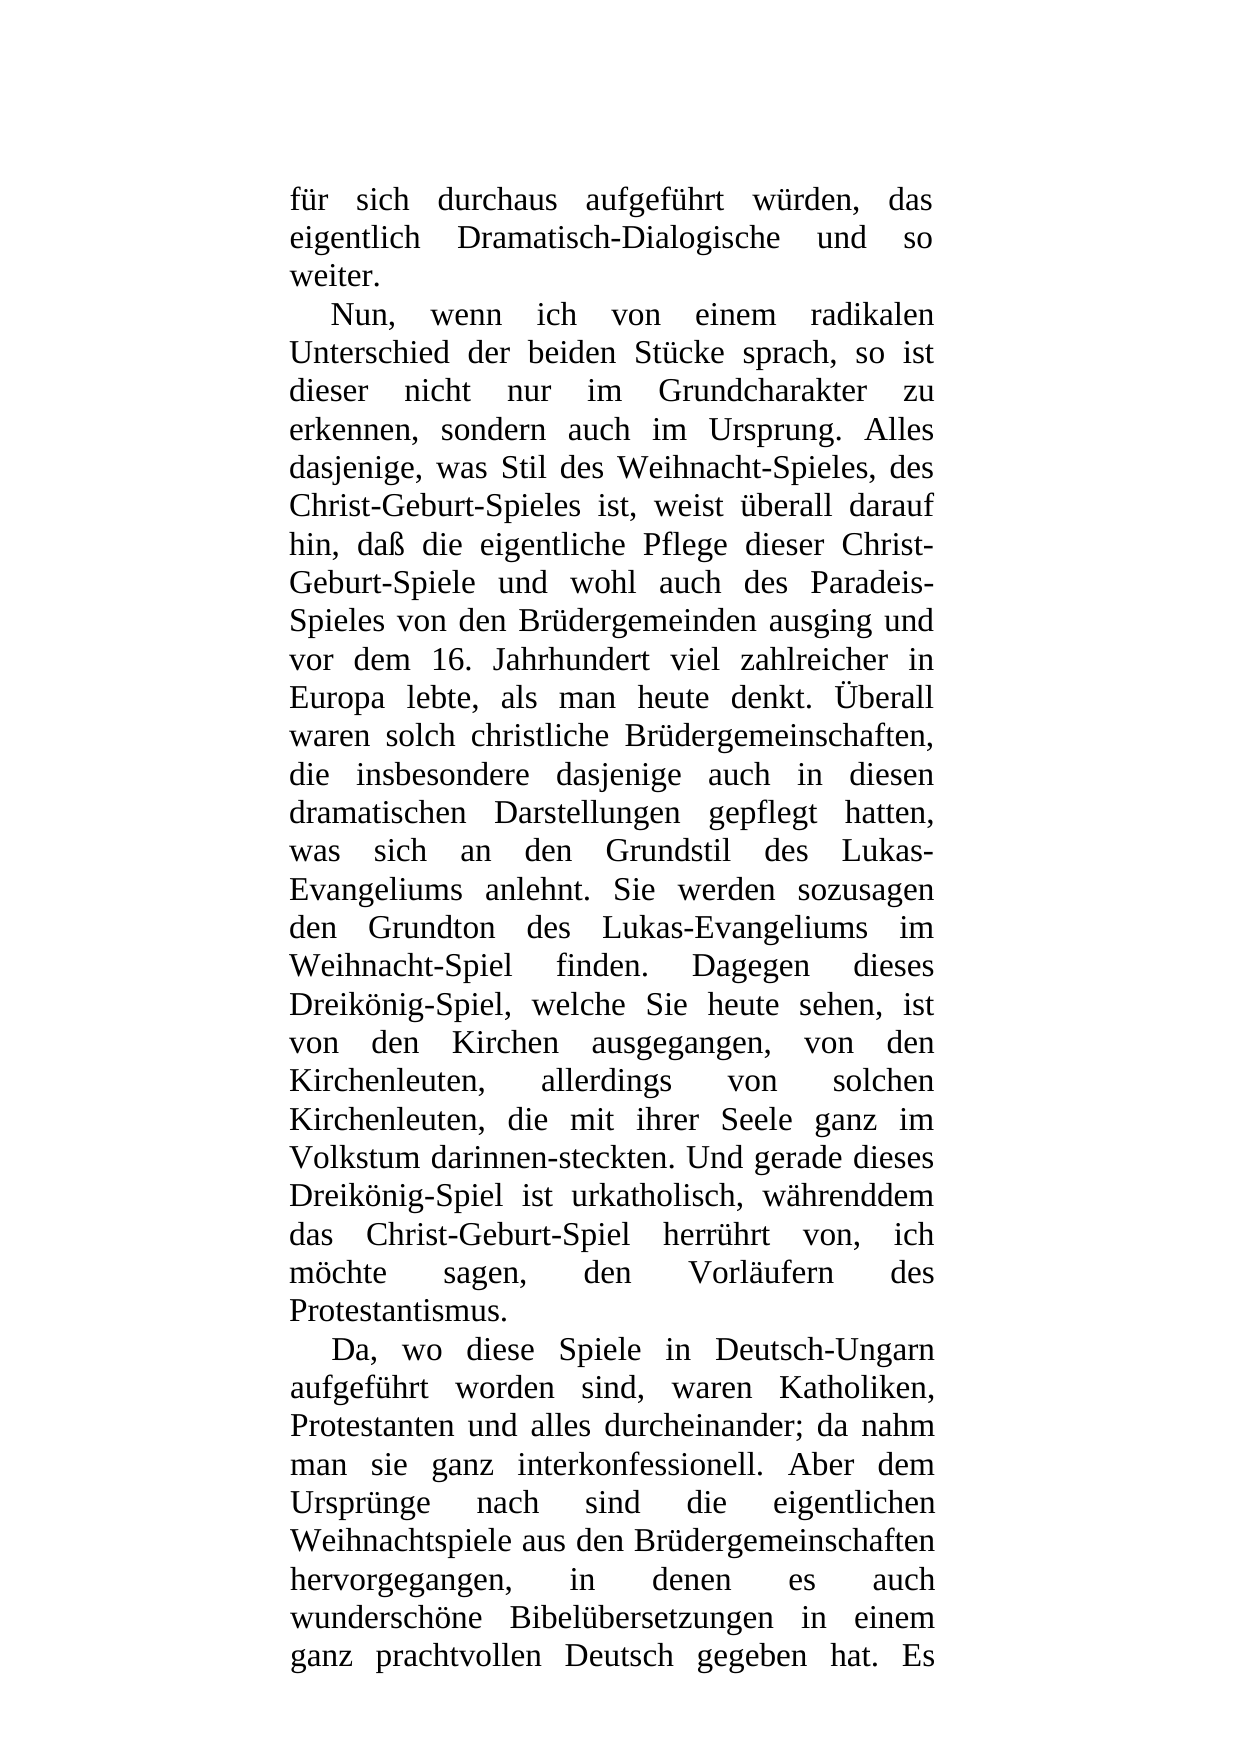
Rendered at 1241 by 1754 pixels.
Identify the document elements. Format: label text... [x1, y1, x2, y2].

text Nun, wenn ich von einem radikalen Unterschied der beiden Stücke sprach, so ist dieser nicht nur im Grundcharakter zu erkennen, sondern auch im Ursprung. Alles dasjenige, was Stil des Weihnacht-Spieles, des Christ-Geburt-Spieles ist, weist überall darauf hin, daß die eigentliche Pflege dieser Christ-Geburt-Spiele und wohl auch des Paradeis-Spieles von den Brüdergemeinden ausging und vor dem 16. Jahrhundert viel zahlreicher in Europa lebte, als man heute denkt. Überall waren solch christliche Brüdergemeinschaften, die insbesondere dasjenige auch in diesen dramatischen Darstellungen gepflegt hatten, was sich an den Grundstil des Lukas-Evangeliums anlehnt. Sie werden sozusagen den Grundton des Lukas-Evangeliums im Weihnacht-Spiel finden. Dagegen dieses Dreikönig-Spiel, welche Sie heute sehen, ist von den Kirchen ausgegangen, von den Kirchenleuten, allerdings von solchen Kirchenleuten, die mit ihrer Seele ganz im Volkstum darinnen-steckten. Und gerade dieses Dreikönig-Spiel ist urkatholisch, währenddem das Christ-Geburt-Spiel herrührt von, ich möchte sagen, den Vorläufern des Protestantismus. [289, 294, 935, 1329]
text Da, wo diese Spiele in Deutsch-Ungarn aufgeführt worden sind, waren Katholiken, Protestanten und alles durcheinander; da nahm man sie ganz interkonfessionell. Aber dem Ursprünge nach sind die eigentlichen Weihnachtspiele aus den Brüdergemeinschaften hervorgegangen, in denen es auch wunderschöne Bibelübersetzungen in einem ganz prachtvollen Deutsch gegeben hat. Es [290, 1329, 936, 1674]
text für sich durchaus aufgeführt würden, das eigentlich Dramatisch-Dialogische und so weiter. [289, 179, 933, 294]
